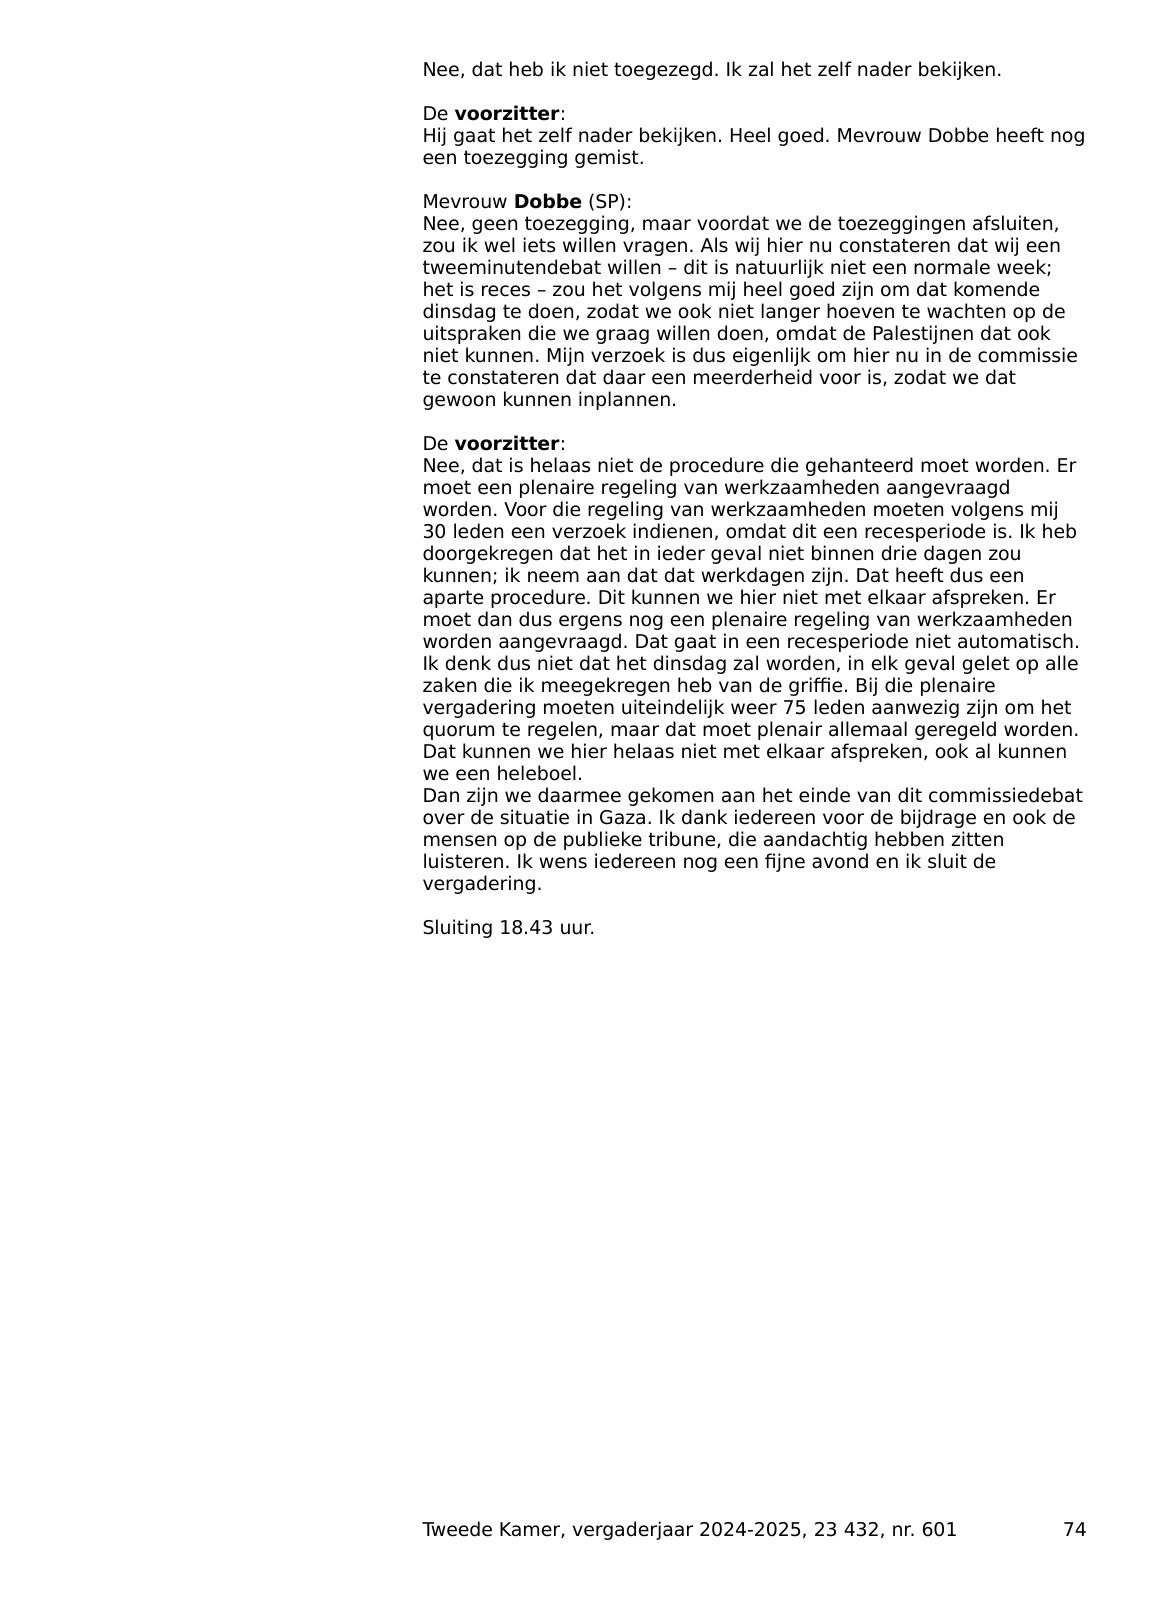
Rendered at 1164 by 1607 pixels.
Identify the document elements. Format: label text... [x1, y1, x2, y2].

text Nee, geen toezegging, maar voordat we de toezeggingen afsluiten, zou ik wel iets willen vragen. Als wij hier nu constateren dat wij een tweeminutendebat willen – dit is natuurlijk niet een normale week; het is reces – zou het volgens mij heel goed zijn om dat komende dinsdag te doen, zodat we ook niet langer hoeven te wachten op de uitspraken die we graag willen doen, omdat de Palestijnen dat ook niet kunnen. Mijn verzoek is dus eigenlijk om hier nu in de commissie te constateren dat daar een meerderheid voor is, zodat we dat gewoon kunnen inplannen. [422, 213, 1087, 411]
text Nee, dat is helaas niet de procedure die gehanteerd moet worden. Er moet een plenaire regeling van werkzaamheden aangevraagd worden. Voor die regeling van werkzaamheden moeten volgens mij 30 leden een verzoek indienen, omdat dit een recesperiode is. Ik heb doorgekregen dat het in ieder geval niet binnen drie dagen zou kunnen; ik neem aan dat dat werkdagen zijn. Dat heeft dus een aparte procedure. Dit kunnen we hier niet met elkaar afspreken. Er moet dan dus ergens nog een plenaire regeling van werkzaamheden worden aangevraagd. Dat gaat in een recesperiode niet automatisch. Ik denk dus niet dat het dinsdag zal worden, in elk geval gelet op alle zaken die ik meegekregen heb van de griffie. Bij die plenaire vergadering moeten uiteindelijk weer 75 leden aanwezig zijn om het quorum te regelen, maar dat moet plenair allemaal geregeld worden. Dat kunnen we hier helaas niet met elkaar afspreken, ook al kunnen we een heleboel. [422, 455, 1087, 785]
text Dan zijn we daarmee gekomen aan het einde van dit commissiedebat over de situatie in Gaza. Ik dank iedereen voor de bijdrage en ook de mensen op de publieke tribune, die aandachtig hebben zitten luisteren. Ik wens iedereen nog een fijne avond en ik sluit de vergadering. [422, 785, 1087, 895]
text Nee, dat heb ik niet toegezegd. Ik zal het zelf nader bekijken. [422, 59, 1087, 81]
text Mevrouw Dobbe (SP): [422, 191, 1087, 213]
text De voorzitter: [422, 433, 1087, 455]
text De voorzitter: [422, 103, 1087, 125]
text Sluiting 18.43 uur. [422, 917, 1087, 939]
text Hij gaat het zelf nader bekijken. Heel goed. Mevrouw Dobbe heeft nog een toezegging gemist. [422, 125, 1087, 169]
